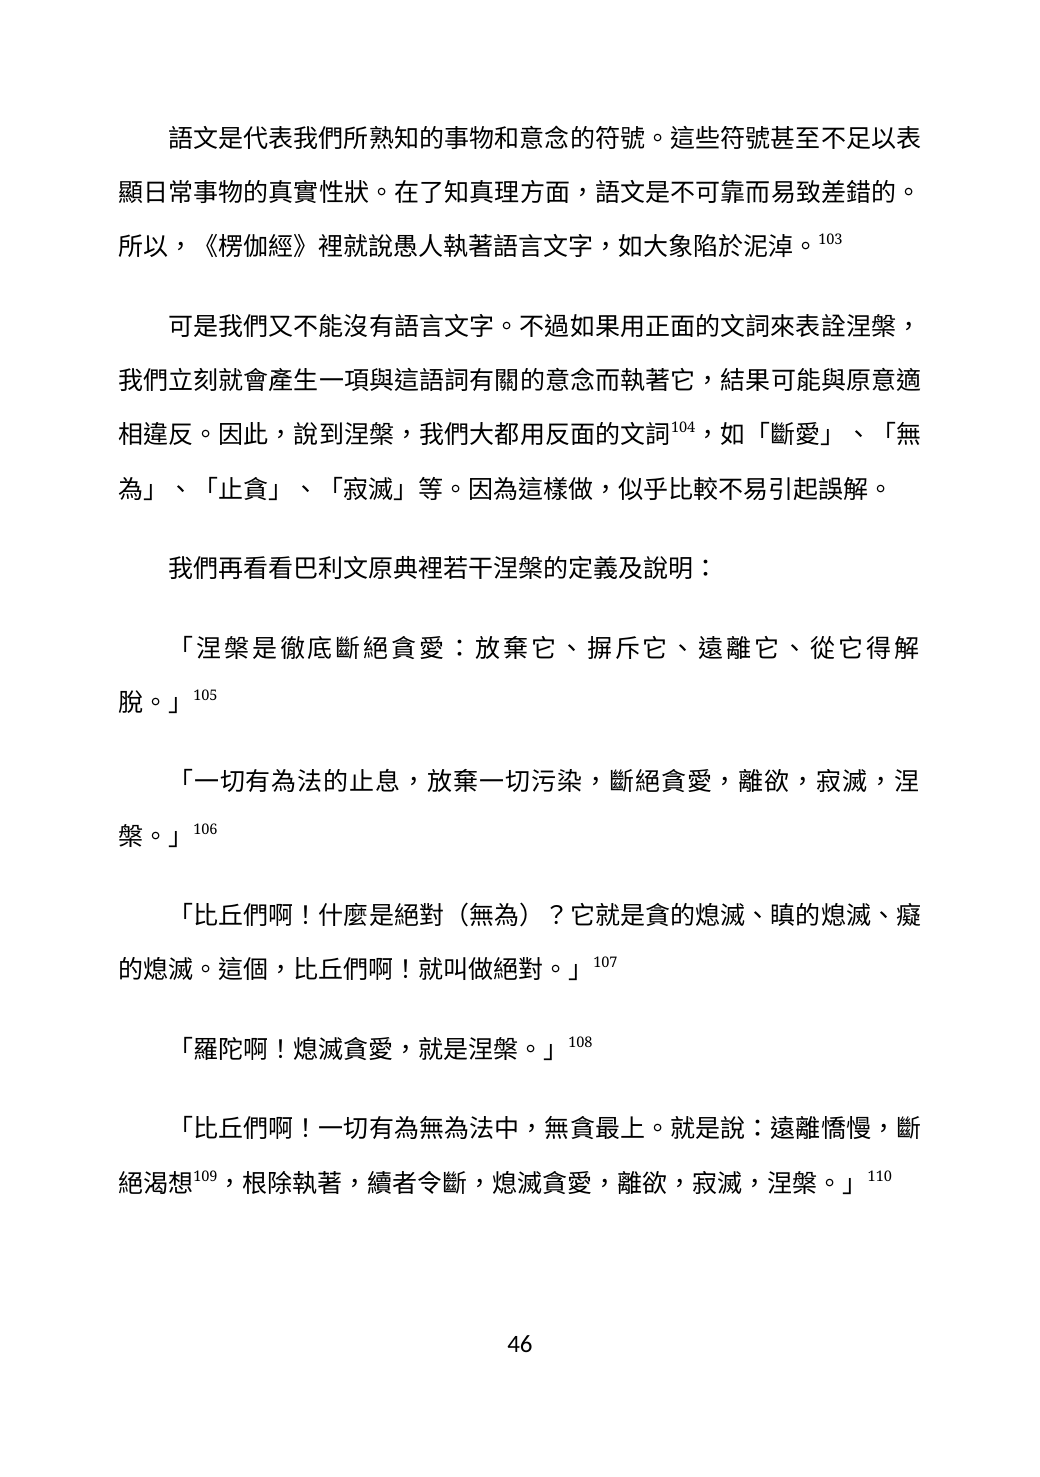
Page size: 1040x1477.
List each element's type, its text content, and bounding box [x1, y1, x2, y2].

text 語文是代表我們所熟知的事物和意念的符號。這些符號甚至不足以表顯日常事物的真實性狀。在了知真理方面，語文是不可靠而易致差錯的。所以，《楞伽經》裡就說愚人執著語言文字，如大象陷於泥淖。 [118, 118, 921, 263]
text 「一切有為法的止息，放棄一切污染，斷絕貪愛，離欲，寂滅，涅槃。」 [118, 762, 921, 852]
text 我們再看看巴利文原典裡若干涅槃的定義及說明： [118, 549, 921, 585]
text 「涅槃是徹底斷絕貪愛：放棄它、摒斥它、遠離它、從它得解脫。」 [118, 628, 921, 719]
text 「比丘們啊！一切有為無為法中，無貪最上。就是說：遠離憍慢，斷絕渴想，根除執著，續者令斷，熄滅貪愛，離欲，寂滅，涅槃。」 [118, 1109, 921, 1199]
text 可是我們又不能沒有語言文字。不過如果用正面的文詞來表詮涅槃，我們立刻就會產生一項與這語詞有關的意念而執著它，結果可能與原意適相違反。因此，說到涅槃，我們大都用反面的文詞，如「斷愛」、「無為」、「止貪」、「寂滅」等。因為這樣做，似乎比較不易引起誤解。 [118, 306, 921, 506]
text 「羅陀啊！熄滅貪愛，就是涅槃。」 [118, 1029, 921, 1066]
text 「比丘們啊！什麼是絕對（無為）？它就是貪的熄滅、瞋的熄滅、癡的熄滅。這個，比丘們啊！就叫做絕對。」 [118, 896, 921, 986]
